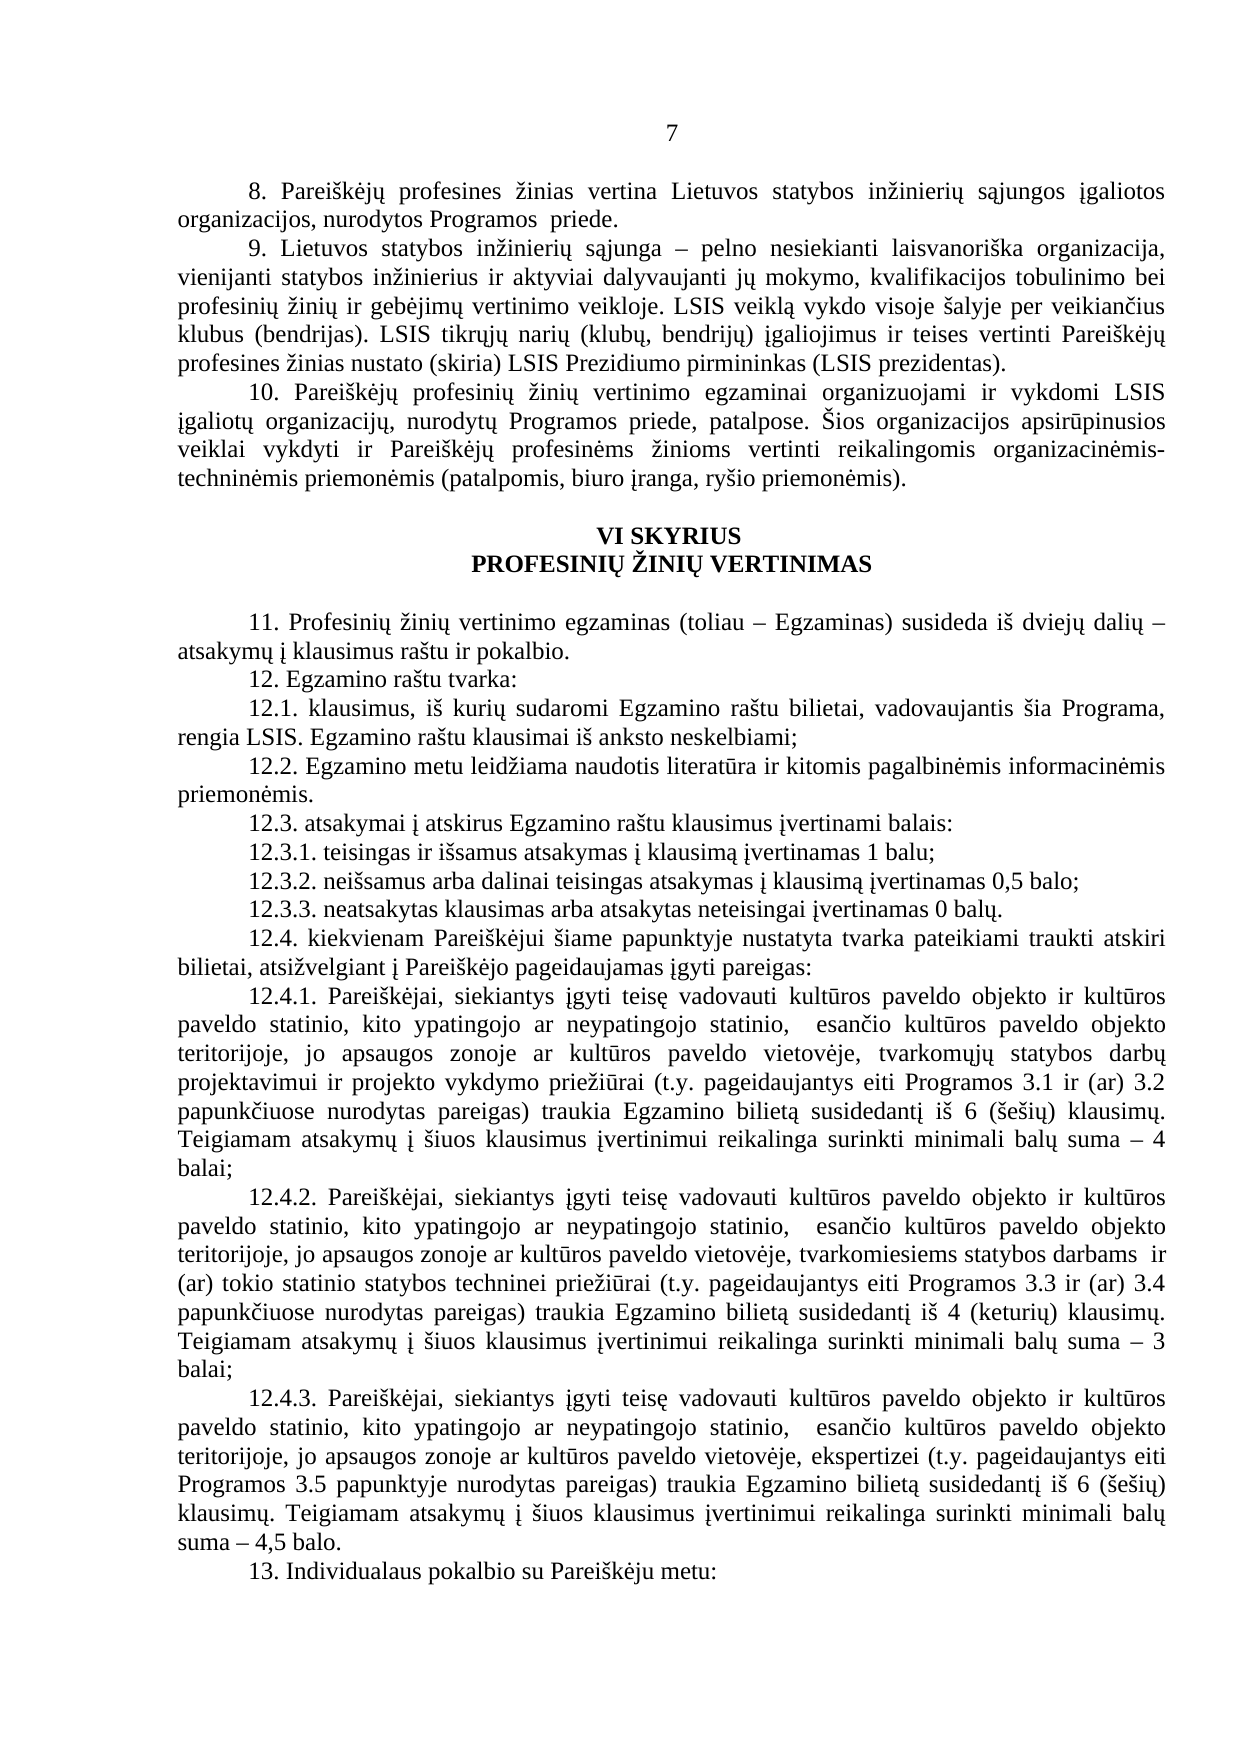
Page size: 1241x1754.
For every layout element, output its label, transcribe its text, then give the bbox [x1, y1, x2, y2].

text 12.3.2. neišsamus arba dalinai teisingas atsakymas į klausimą įvertinamas 0,5 balo; [177, 866, 1166, 894]
text 12.3. atsakymai į atskirus Egzamino raštu klausimus įvertinami balais: [177, 808, 1166, 837]
text VI SKYRIUS [177, 521, 1166, 549]
text 12.3.1. teisingas ir išsamus atsakymas į klausimą įvertinamas 1 balu; [177, 837, 1166, 866]
text PROFESINIŲ ŽINIŲ VERTINIMAS [177, 549, 1166, 578]
text 12.2. Egzamino metu leidžiama naudotis literatūra ir kitomis pagalbinėmis informacinėmis priemonėmis. [177, 751, 1166, 808]
text 12.4.3. Pareiškėjai, siekiantys įgyti teisę vadovauti kultūros paveldo objekto ir kultūros paveldo statinio, kito ypatingojo ar neypatingojo statinio, esančio kultūros paveldo objekto teritorijoje, jo apsaugos zonoje ar kultūros paveldo vietovėje, ekspertizei (t.y. pageidaujantys eiti Programos 3.5 papunktyje nurodytas pareigas) traukia Egzamino bilietą susidedantį iš 6 (šešių) klausimų. Teigiamam atsakymų į šiuos klausimus įvertinimui reikalinga surinkti minimali balų suma – 4,5 balo. [177, 1383, 1166, 1556]
text 12.4. kiekvienam Pareiškėjui šiame papunktyje nustatyta tvarka pateikiami traukti atskiri bilietai, atsižvelgiant į Pareiškėjo pageidaujamas įgyti pareigas: [177, 923, 1166, 981]
text 12.1. klausimus, iš kurių sudaromi Egzamino raštu bilietai, vadovaujantis šia Programa, rengia LSIS. Egzamino raštu klausimai iš anksto neskelbiami; [177, 693, 1166, 751]
text 13. Individualaus pokalbio su Pareiškėju metu: [177, 1556, 1166, 1584]
text 12.4.1. Pareiškėjai, siekiantys įgyti teisę vadovauti kultūros paveldo objekto ir kultūros paveldo statinio, kito ypatingojo ar neypatingojo statinio, esančio kultūros paveldo objekto teritorijoje, jo apsaugos zonoje ar kultūros paveldo vietovėje, tvarkomųjų statybos darbų projektavimui ir projekto vykdymo priežiūrai (t.y. pageidaujantys eiti Programos 3.1 ir (ar) 3.2 papunkčiuose nurodytas pareigas) traukia Egzamino bilietą susidedantį iš 6 (šešių) klausimų. Teigiamam atsakymų į šiuos klausimus įvertinimui reikalinga surinkti minimali balų suma – 4 balai; [177, 981, 1166, 1182]
text 8. Pareiškėjų profesines žinias vertina Lietuvos statybos inžinierių sąjungos įgaliotos organizacijos, nurodytos Programos priede. [177, 176, 1166, 233]
text 12. Egzamino raštu tvarka: [177, 664, 1166, 693]
text 9. Lietuvos statybos inžinierių sąjunga – pelno nesiekianti laisvanoriška organizacija, vienijanti statybos inžinierius ir aktyviai dalyvaujanti jų mokymo, kvalifikacijos tobulinimo bei profesinių žinių ir gebėjimų vertinimo veikloje. LSIS veiklą vykdo visoje šalyje per veikiančius klubus (bendrijas). LSIS tikrųjų narių (klubų, bendrijų) įgaliojimus ir teises vertinti Pareiškėjų profesines žinias nustato (skiria) LSIS Prezidiumo pirmininkas (LSIS prezidentas). [177, 233, 1166, 377]
text 11. Profesinių žinių vertinimo egzaminas (toliau – Egzaminas) susideda iš dviejų dalių – atsakymų į klausimus raštu ir pokalbio. [177, 607, 1166, 664]
text 10. Pareiškėjų profesinių žinių vertinimo egzaminai organizuojami ir vykdomi LSIS įgaliotų organizacijų, nurodytų Programos priede, patalpose. Šios organizacijos apsirūpinusios veiklai vykdyti ir Pareiškėjų profesinėms žinioms vertinti reikalingomis organizacinėmis-techninėmis priemonėmis (patalpomis, biuro įranga, ryšio priemonėmis). [177, 377, 1166, 492]
text 12.3.3. neatsakytas klausimas arba atsakytas neteisingai įvertinamas 0 balų. [177, 894, 1166, 923]
text 12.4.2. Pareiškėjai, siekiantys įgyti teisę vadovauti kultūros paveldo objekto ir kultūros paveldo statinio, kito ypatingojo ar neypatingojo statinio, esančio kultūros paveldo objekto teritorijoje, jo apsaugos zonoje ar kultūros paveldo vietovėje, tvarkomiesiems statybos darbams ir (ar) tokio statinio statybos techninei priežiūrai (t.y. pageidaujantys eiti Programos 3.3 ir (ar) 3.4 papunkčiuose nurodytas pareigas) traukia Egzamino bilietą susidedantį iš 4 (keturių) klausimų. Teigiamam atsakymų į šiuos klausimus įvertinimui reikalinga surinkti minimali balų suma – 3 balai; [177, 1182, 1166, 1383]
